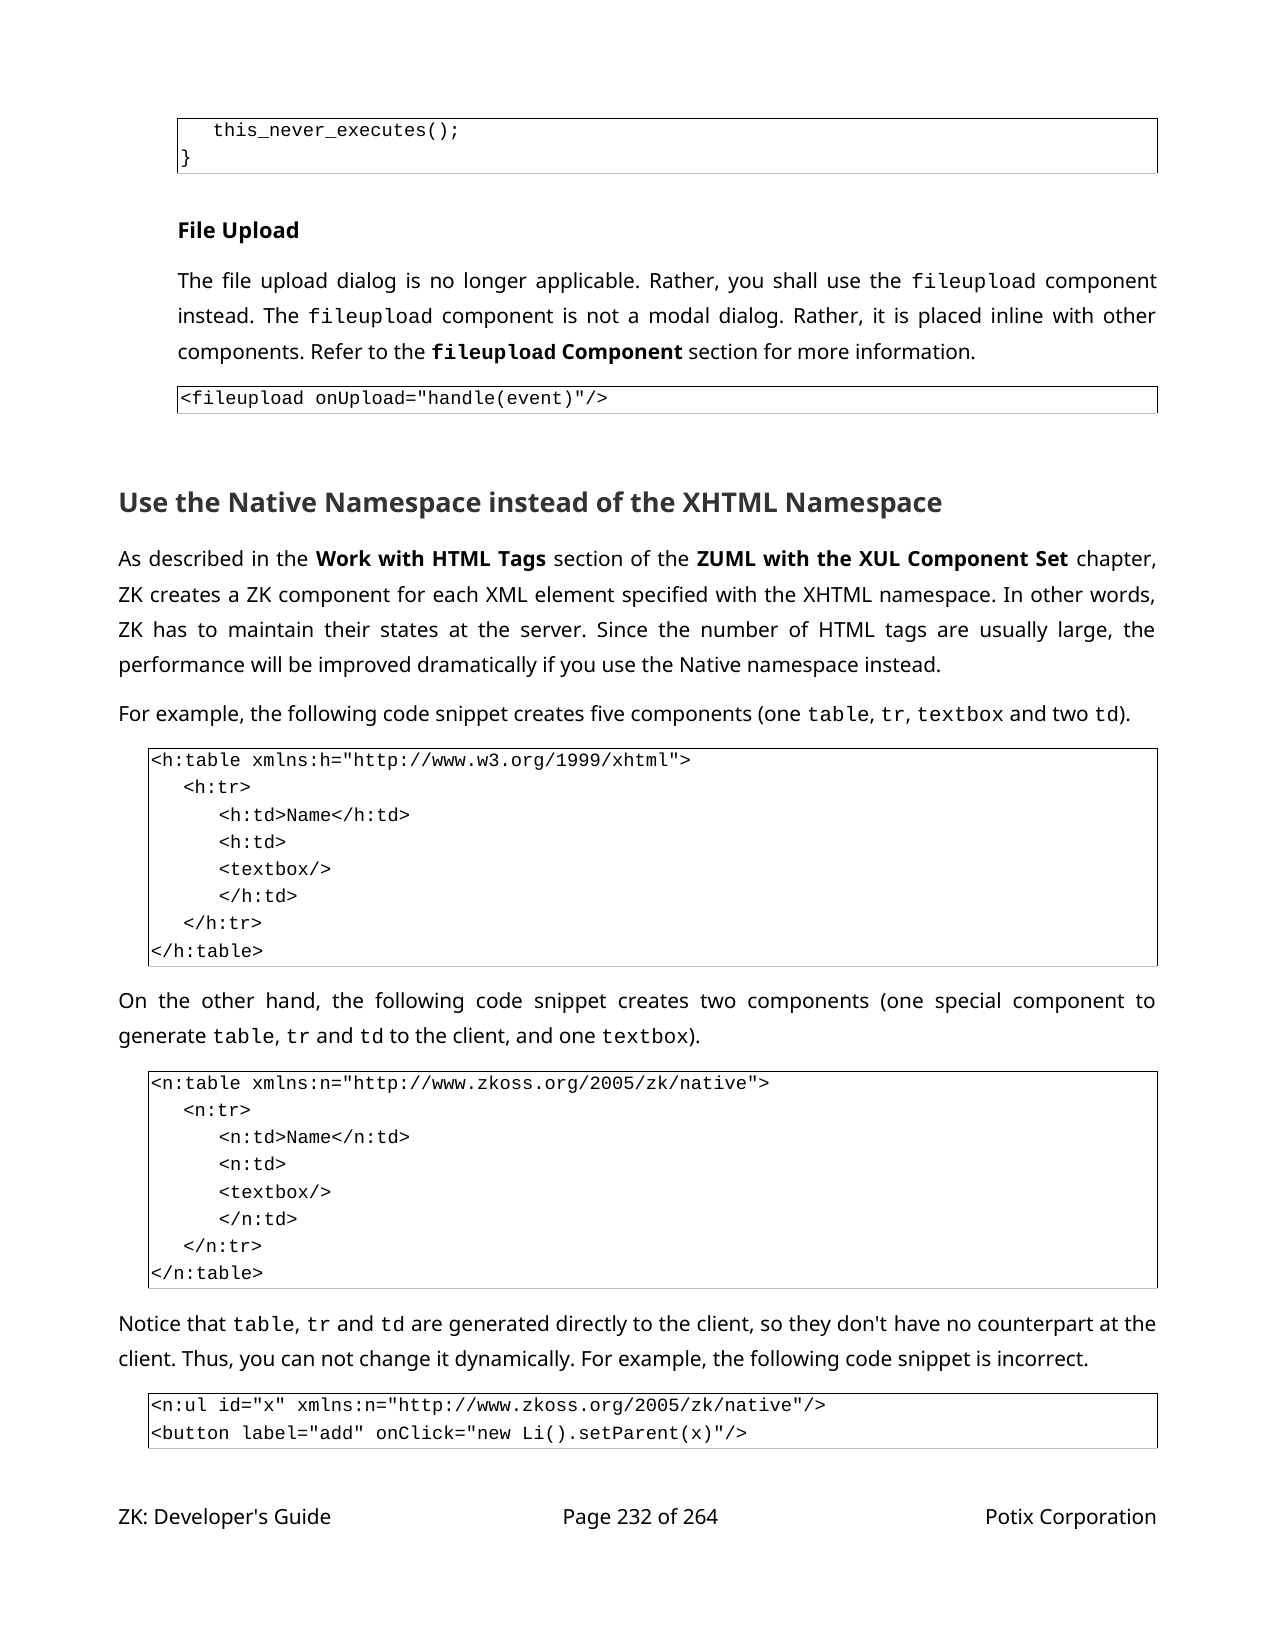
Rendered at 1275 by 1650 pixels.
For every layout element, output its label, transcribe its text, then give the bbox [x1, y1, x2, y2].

text </n:table> [149, 1261, 1157, 1288]
text <h:tr> [149, 775, 1157, 799]
text <n:tr> [149, 1098, 1157, 1122]
text Notice that table, tr and td are generated directly to the client, so they don't have no counterpart at the client. Thus, you can not change it dynamically. For example, the following code snippet is incorrect. [118, 1309, 1157, 1373]
text <n:td>Name</n:td> [149, 1125, 1157, 1149]
text </n:td> [149, 1207, 1157, 1231]
text <n:ul id="x" xmlns:n="http://www.zkoss.org/2005/zk/native"/> [149, 1394, 1157, 1418]
text </h:td> [149, 884, 1157, 908]
text </n:tr> [149, 1234, 1157, 1258]
text For example, the following code snippet creates five components (one table, tr, textbox and two td). [118, 699, 1157, 727]
text <n:td> [149, 1152, 1157, 1177]
text <textbox/> [149, 857, 1157, 881]
text </h:table> [149, 938, 1157, 966]
text <fileupload onUpload="handle(event)"/> [178, 387, 1157, 413]
subtitle File Upload [177, 215, 1157, 245]
text <h:td>Name</h:td> [149, 802, 1157, 827]
text <h:td> [149, 830, 1157, 854]
text On the other hand, the following code snippet creates two components (one special component to generate table, tr and td to the client, and one textbox). [118, 986, 1157, 1050]
text } [178, 145, 1157, 173]
text The file upload dialog is no longer applicable. Rather, you shall use the fileupload component instead. The fileupload component is not a modal dialog. Rather, it is placed inline with other components. Refer to the fileupload Component section for more information. [177, 266, 1157, 365]
text </h:tr> [149, 911, 1157, 936]
text <h:table xmlns:h="http://www.w3.org/1999/xhtml"> [149, 749, 1157, 772]
text this_never_executes(); [178, 119, 1157, 142]
text <n:table xmlns:n="http://www.zkoss.org/2005/zk/native"> [149, 1072, 1157, 1095]
text <button label="add" onClick="new Li().setParent(x)"/> [149, 1421, 1157, 1448]
text <textbox/> [149, 1179, 1157, 1204]
text As described in the Work with HTML Tags section of the ZUML with the XUL Component Set chapter, ZK creates a ZK component for each XML element specified with the XHTML namespace. In other words, ZK has to maintain their states at the server. Since the number of HTML tags are usually large, the performance will be improved dramatically if you use the Native namespace instead. [118, 544, 1157, 678]
subtitle Use the Native Namespace instead of the XHTML Namespace [118, 484, 1157, 521]
